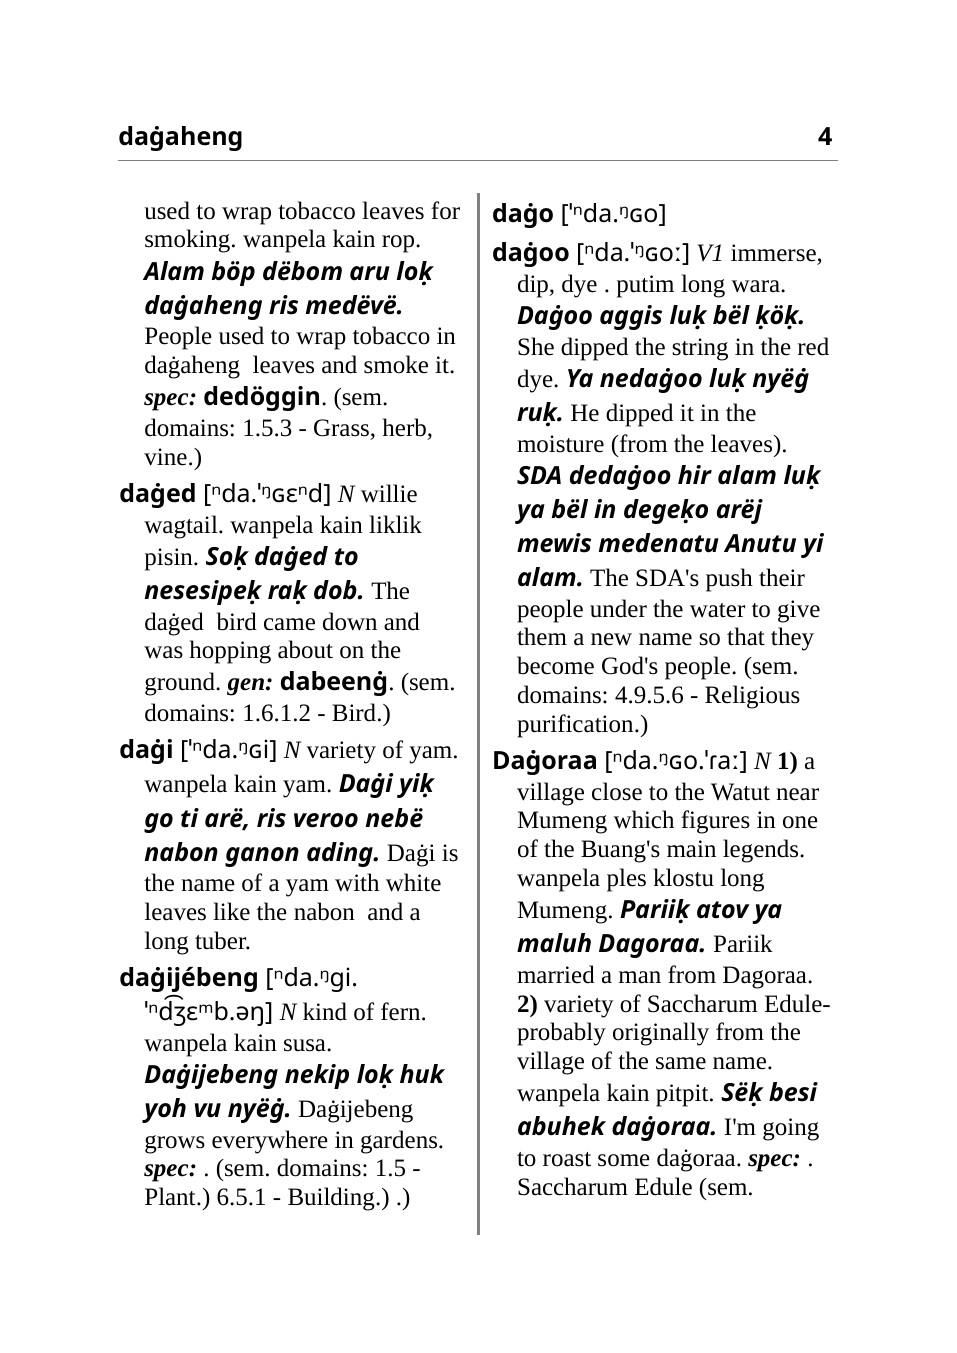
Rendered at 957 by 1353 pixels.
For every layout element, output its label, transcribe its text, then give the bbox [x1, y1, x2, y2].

text daġijébeng [ⁿda.ᵑɡi.ˈⁿd͡ʒɛᵐb.əŋ] N kind of fern. wanpela kain susa. Daġijebeng nekip loḳ huk yoh vu nyëġ. Daġijebeng grows everywhere in gardens. spec: . (sem. domains: 1.5 - Plant.) 6.5.1 - Building.) .) [119, 957, 465, 1215]
text daġi [ˈⁿda.ᵑɢi] N variety of yam. wanpela kain yam. Daġi yiḳ go ti arë, ris veroo nebë nabon ganon ading. Daġi is the name of a yam with white leaves like the nabon and a long tuber. [119, 729, 465, 957]
text Daġoraa [ⁿda.ᵑɢo.ˈɾaː] N 1) a village close to the Watut near Mumeng which figures in one of the Buang's main legends. wanpela ples klostu long Mumeng. Pariiḳ atov ya maluh Dagoraa. Pariik married a man from Dagoraa. 2) variety of Saccharum Edule-probably originally from the village of the same name. wanpela kain pitpit. Sëḳ besi abuhek daġoraa. I'm going to roast some daġoraa. spec: . Saccharum Edule (sem. [492, 739, 837, 1205]
text daġoo [ⁿda.ˈᵑɢoː] V1 immerse, dip, dye . putim long wara. Daġoo aggis luḳ bël ḳöḳ. She dipped the string in the red dye. Ya nedaġoo luḳ nyëġ ruḳ. He dipped it in the moisture (from the leaves). SDA dedaġoo hir alam luḳ ya bël in degeḳo arëj mewis medenatu Anutu yi alam. The SDA's push their people under the water to give them a new name so that they become God's people. (sem. domains: 4.9.5.6 - Religious purification.) [492, 232, 837, 739]
text used to wrap tobacco leaves for smoking. wanpela kain rop. Alam böp dëbom aru loḳ daġaheng ris medëvë. People used to wrap tobacco in daġaheng leaves and smoke it. spec: dedöggin. (sem. domains: 1.5.3 - Grass, herb, vine.) [119, 194, 465, 472]
text daġo [ˈⁿda.ᵑɢo] [492, 194, 837, 232]
text daġed [ⁿda.ˈᵑɢɛⁿd] N willie wagtail. wanpela kain liklik pisin. Soḳ daġed to nesesipeḳ raḳ dob. The daġed bird came down and was hopping about on the ground. gen: dabeenġ. (sem. domains: 1.6.1.2 - Bird.) [119, 472, 465, 729]
